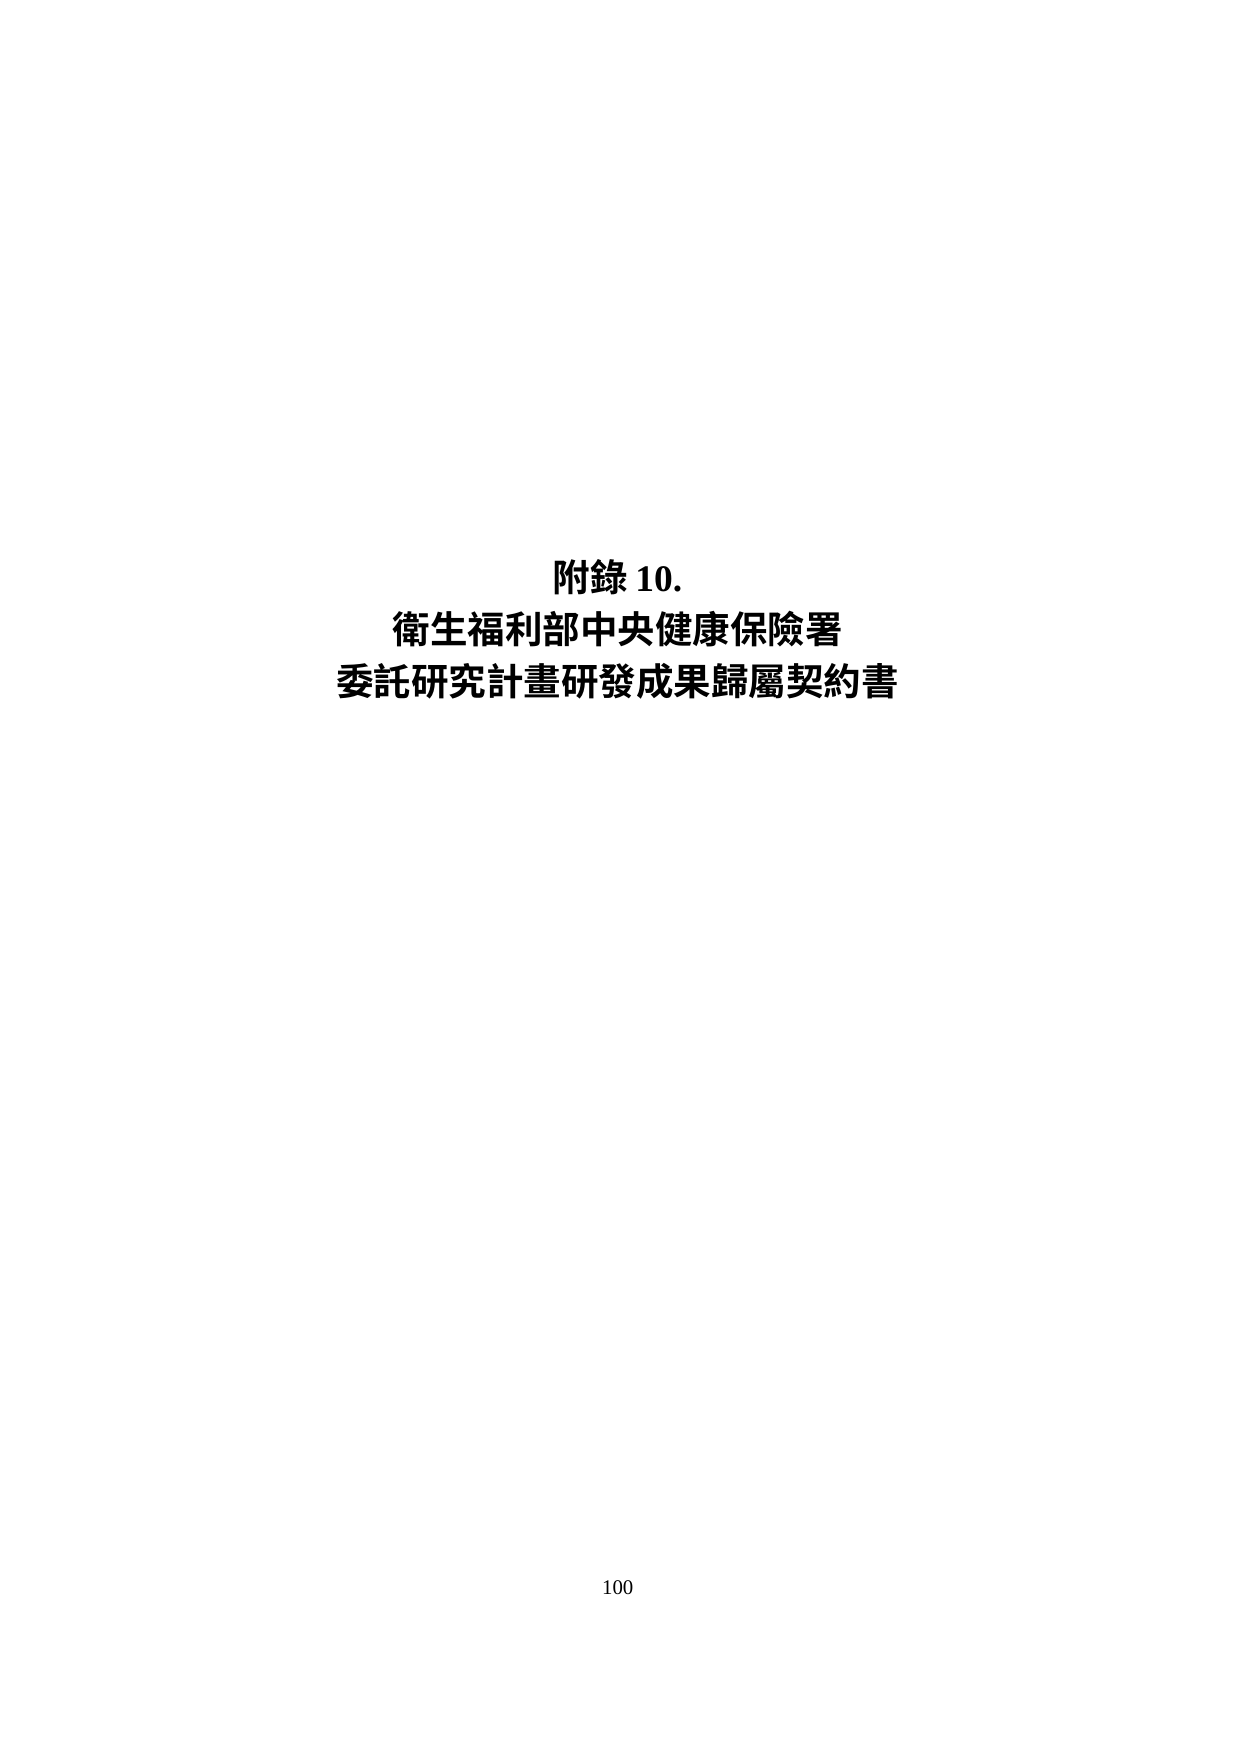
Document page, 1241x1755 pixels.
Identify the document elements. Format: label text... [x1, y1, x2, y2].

text 委託研究計畫研發成果歸屬契約書 [117, 654, 1117, 706]
text 衛生福利部中央健康保險署 [117, 602, 1117, 654]
text 附錄10. [117, 550, 1117, 602]
